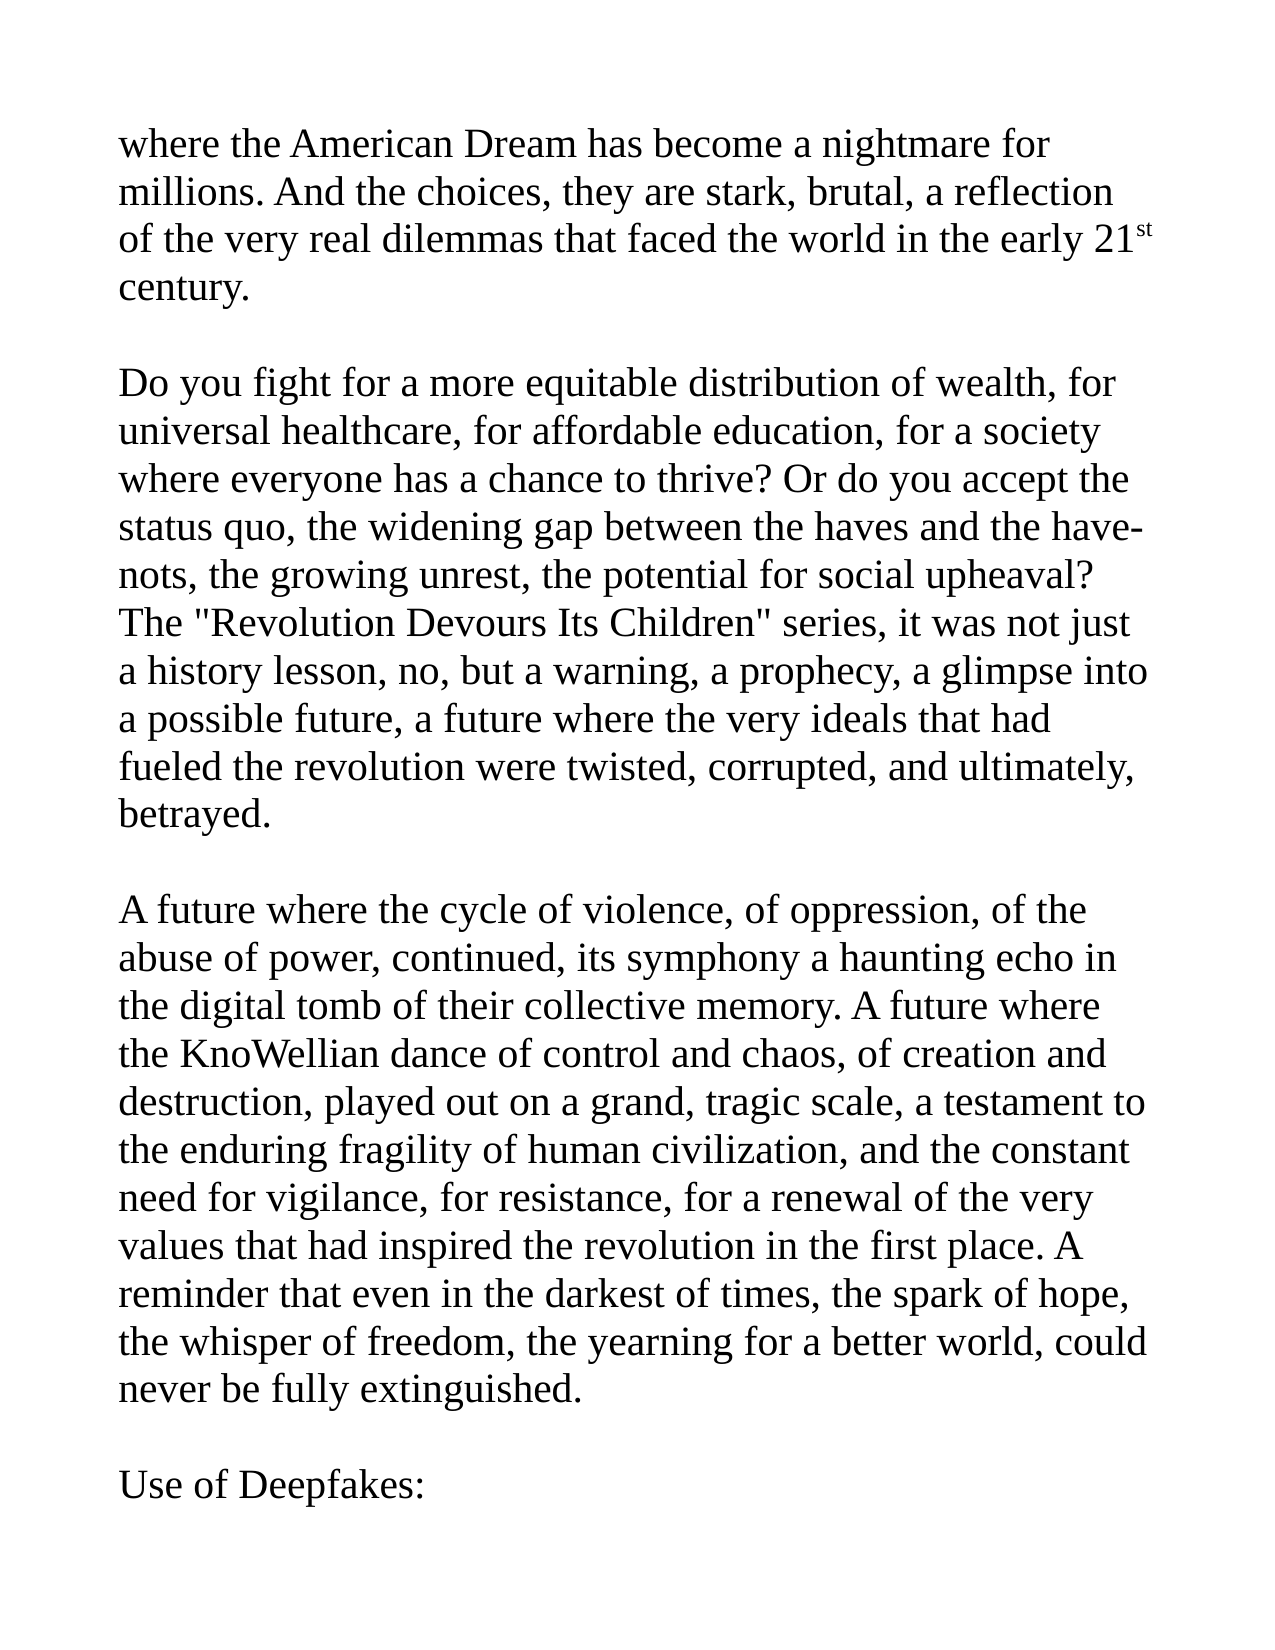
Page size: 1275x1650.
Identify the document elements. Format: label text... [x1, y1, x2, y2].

text where the American Dream has become a nightmare for millions. And the choices, they are stark, brutal, a reflection of the very real dilemmas that faced the world in the early 21st century. [118, 118, 1157, 310]
text A future where the cycle of violence, of oppression, of the abuse of power, continued, its symphony a haunting echo in the digital tomb of their collective memory. A future where the KnoWellian dance of control and chaos, of creation and destruction, played out on a grand, tragic scale, a testament to the enduring fragility of human civilization, and the constant need for vigilance, for resistance, for a renewal of the very values that had inspired the revolution in the first place. A reminder that even in the darkest of times, the spark of hope, the whisper of freedom, the yearning for a better world, could never be fully extinguished. [118, 885, 1157, 1412]
text Use of Deepfakes: [118, 1460, 1157, 1508]
text Do you fight for a more equitable distribution of wealth, for universal healthcare, for affordable education, for a society where everyone has a chance to thrive? Or do you accept the status quo, the widening gap between the haves and the have-nots, the growing unrest, the potential for social upheaval? The "Revolution Devours Its Children" series, it was not just a history lesson, no, but a warning, a prophecy, a glimpse into a possible future, a future where the very ideals that had fueled the revolution were twisted, corrupted, and ultimately, betrayed. [118, 358, 1157, 837]
